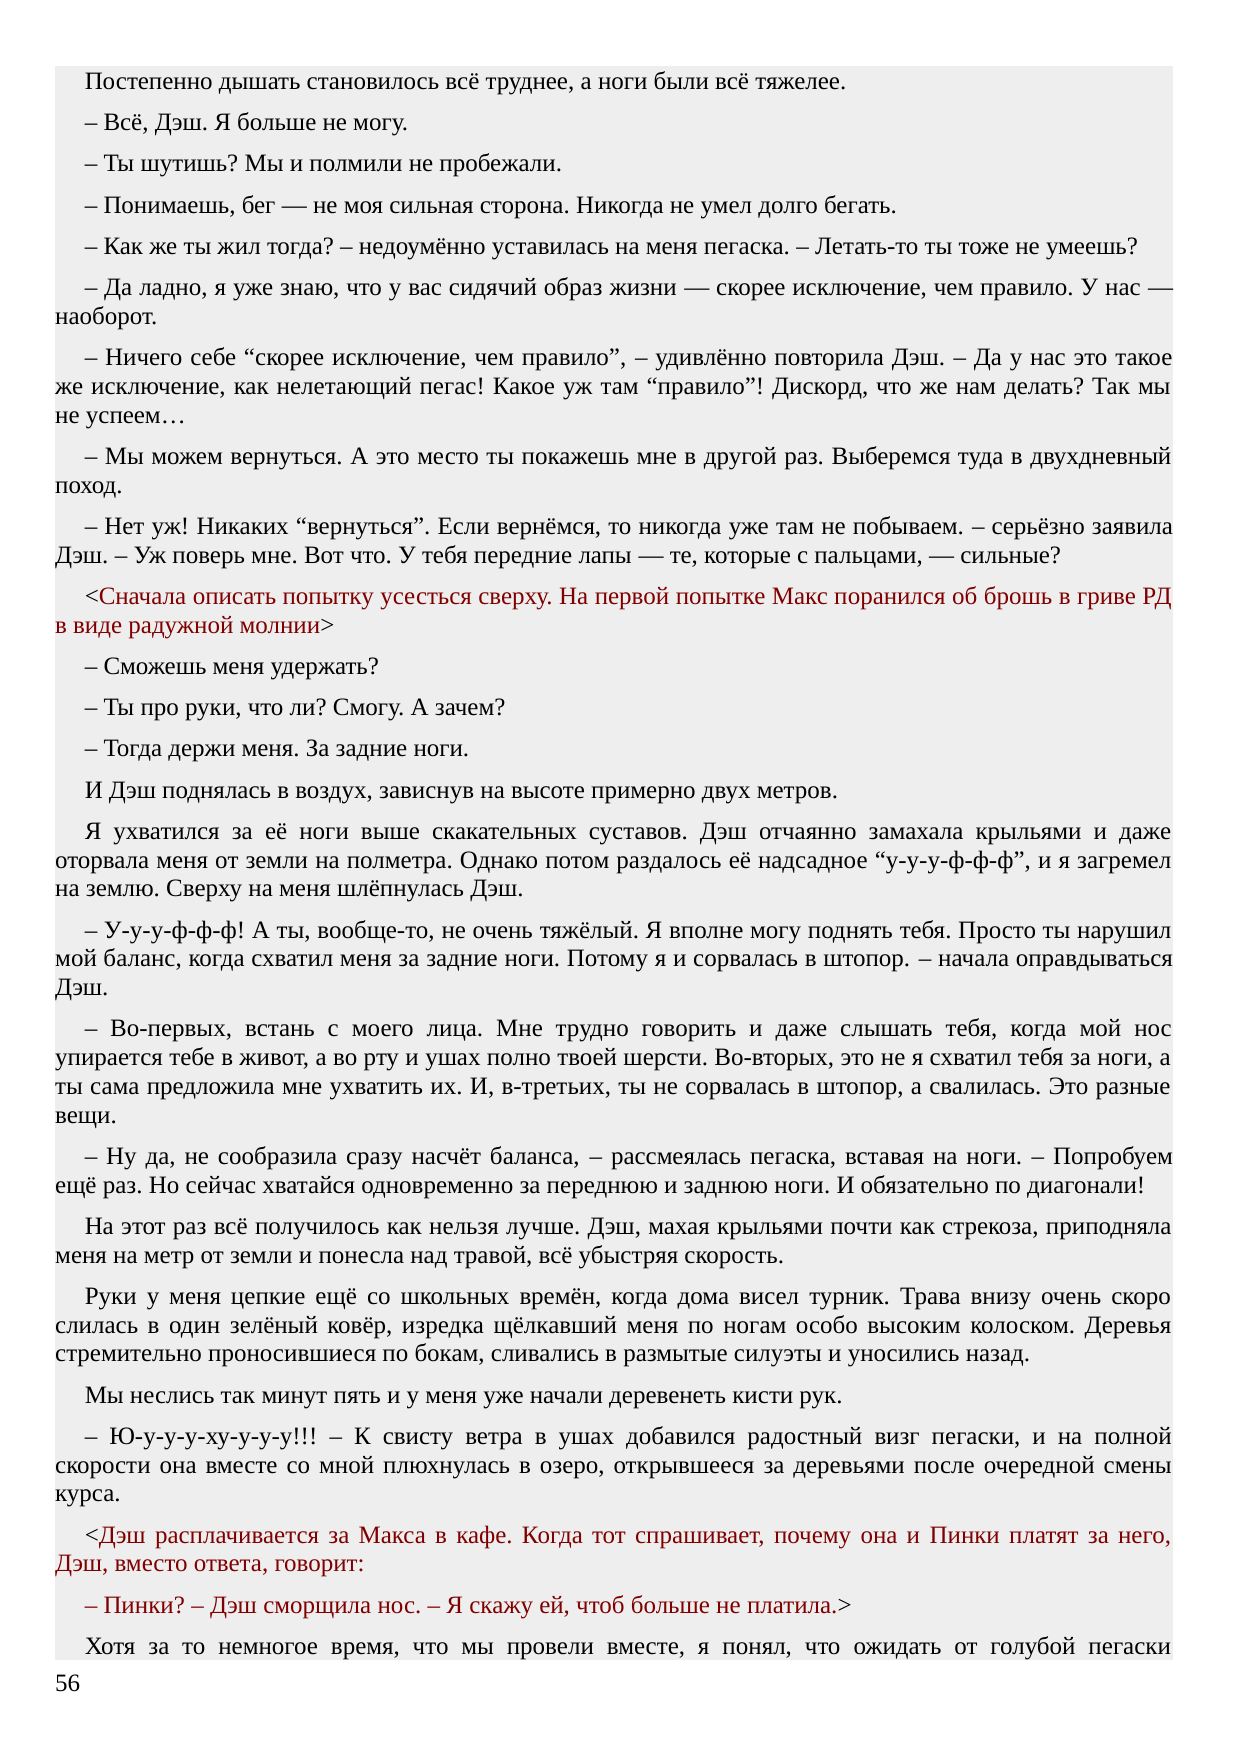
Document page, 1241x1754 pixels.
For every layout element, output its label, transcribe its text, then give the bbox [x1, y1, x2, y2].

text <Дэш расплачивается за Макса в кафе. Когда тот спрашивает, почему она и Пинки платят за него, Дэш, вместо ответа, говорит: [55, 1520, 1173, 1577]
text – Ты шутишь? Мы и полмили не пробежали. [55, 148, 1173, 177]
text – Ничего себе “скорее исключение, чем правило”, – удивлённо повторила Дэш. – Да у нас это такое же исключение, как нелетающий пегас! Какое уж там “правило”! Дискорд, что же нам делать? Так мы не успеем… [55, 342, 1173, 428]
text Постепенно дышать становилось всё труднее, а ноги были всё тяжелее. [55, 66, 1173, 95]
text – Пинки? – Дэш сморщила нос. – Я скажу ей, чтоб больше не платила.> [55, 1590, 1173, 1618]
text – Тогда держи меня. За задние ноги. [55, 733, 1173, 762]
text – Как же ты жил тогда? – недоумённо уставилась на меня пегаска. – Летать-то ты тоже не умеешь? [55, 231, 1173, 260]
text – У-у-у-ф-ф-ф! А ты, вообще-то, не очень тяжёлый. Я вполне могу поднять тебя. Просто ты нарушил мой баланс, когда схватил меня за задние ноги. Потому я и сорвалась в штопор. – начала оправдываться Дэш. [55, 915, 1173, 1001]
text И Дэш поднялась в воздух, зависнув на высоте примерно двух метров. [55, 775, 1173, 803]
text Хотя за то немногое время, что мы провели вместе, я понял, что ожидать от голубой пегаски [55, 1631, 1173, 1660]
text – Сможешь меня удержать? [55, 651, 1173, 680]
text – Мы можем вернуться. А это место ты покажешь мне в другой раз. Выберемся туда в двухдневный поход. [55, 441, 1173, 498]
text Я ухватился за её ноги выше скакательных суставов. Дэш отчаянно замахала крыльями и даже оторвала меня от земли на полметра. Однако потом раздалось её надсадное “у-у-у-ф-ф-ф”, и я загремел на землю. Сверху на меня шлёпнулась Дэш. [55, 816, 1173, 902]
text – Всё, Дэш. Я больше не могу. [55, 107, 1173, 136]
text Руки у меня цепкие ещё со школьных времён, когда дома висел турник. Трава внизу очень скоро слилась в один зелёный ковёр, изредка щёлкавший меня по ногам особо высоким колоском. Деревья стремительно проносившиеся по бокам, сливались в размытые силуэты и уносились назад. [55, 1281, 1173, 1367]
text – Да ладно, я уже знаю, что у вас сидячий образ жизни — скорее исключение, чем правило. У нас — наоборот. [55, 272, 1173, 330]
text – Ну да, не сообразила сразу насчёт баланса, – рассмеялась пегаска, вставая на ноги. – Попробуем ещё раз. Но сейчас хватайся одновременно за переднюю и заднюю ноги. И обязательно по диагонали! [55, 1141, 1173, 1198]
text На этот раз всё получилось как нельзя лучше. Дэш, махая крыльями почти как стрекоза, приподняла меня на метр от земли и понесла над травой, всё убыстряя скорость. [55, 1211, 1173, 1268]
text – Нет уж! Никаких “вернуться”. Если вернёмся, то никогда уже там не побываем. – серьёзно заявила Дэш. – Уж поверь мне. Вот что. У тебя передние лапы — те, которые с пальцами, — сильные? [55, 511, 1173, 568]
text – Ю-у-у-у-ху-у-у-у!!! – К свисту ветра в ушах добавился радостный визг пегаски, и на полной скорости она вместе со мной плюхнулась в озеро, открывшееся за деревьями после очередной смены курса. [55, 1421, 1173, 1507]
text <Cначала описать попытку усесться сверху. На первой попытке Макс поранился об брошь в гриве РД в виде радужной молнии> [55, 581, 1173, 638]
text – Во-первых, встань с моего лица. Мне трудно говорить и даже слышать тебя, когда мой нос упирается тебе в живот, а во рту и ушах полно твоей шерсти. Во-вторых, это не я схватил тебя за ноги, а ты сама предложила мне ухватить их. И, в-третьих, ты не сорвалась в штопор, а свалилась. Это разные вещи. [55, 1013, 1173, 1128]
text – Понимаешь, бег — не моя сильная сторона. Никогда не умел долго бегать. [55, 190, 1173, 218]
text – Ты про руки, что ли? Смогу. А зачем? [55, 692, 1173, 721]
text Мы неслись так минут пять и у меня уже начали деревенеть кисти рук. [55, 1380, 1173, 1408]
